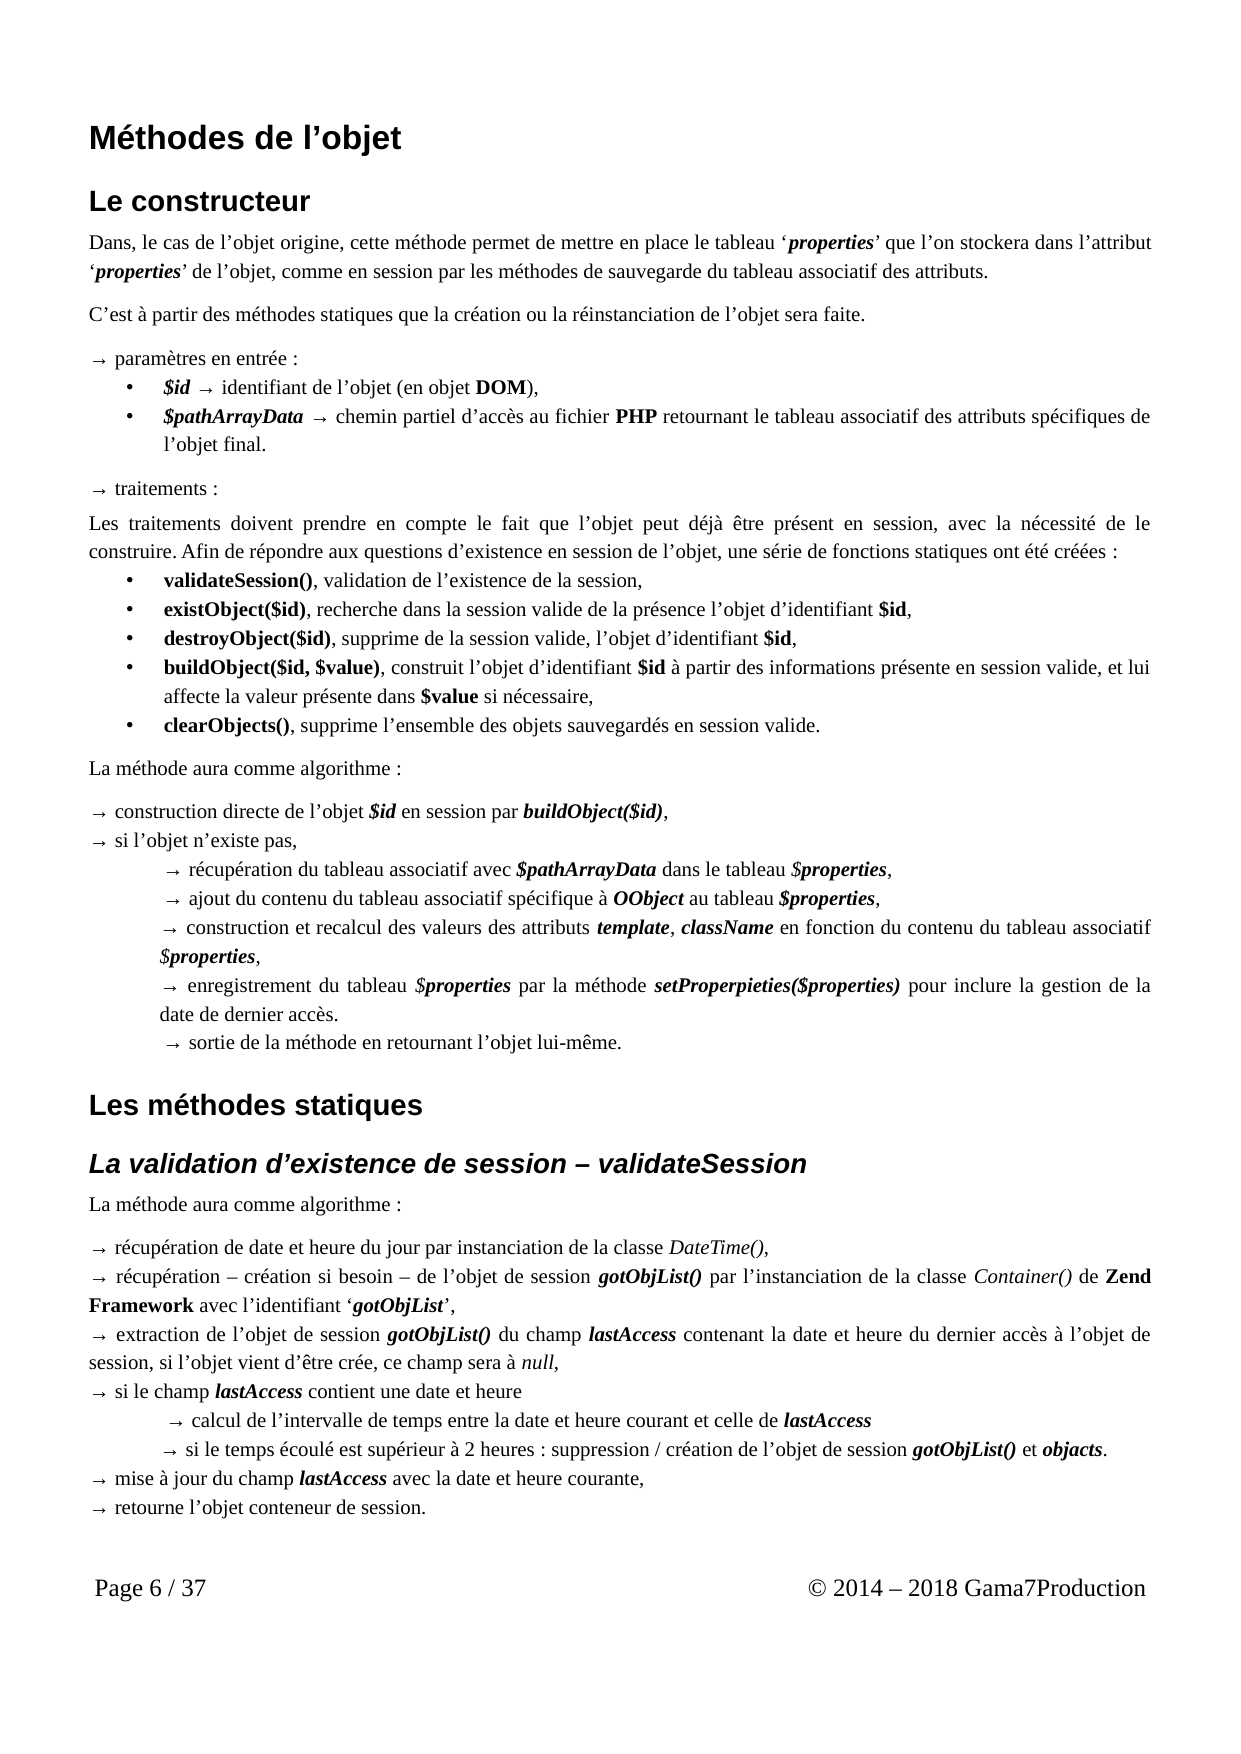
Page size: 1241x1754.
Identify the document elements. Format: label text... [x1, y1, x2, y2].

text → retourne l’objet conteneur de session. [88, 1494, 1152, 1519]
list existObject($id), recherche dans la session valide de la présence l’objet d’identifiant $id, [126, 597, 1152, 621]
text Dans, le cas de l’objet origine, cette méthode permet de mettre en place le tableau ‘properties’ que l’on stockera dans l’attribut ‘properties’ de l’objet, comme en session par les méthodes de sauvegarde du tableau associatif des attributs. [88, 230, 1152, 283]
list validateSession(), validation de l’existence de la session, [126, 568, 1152, 592]
text C’est à partir des méthodes statiques que la création ou la réinstanciation de l’objet sera faite. [88, 302, 1152, 326]
text La méthode aura comme algorithme : [88, 1191, 1152, 1216]
text → mise à jour du champ lastAccess avec la date et heure courante, [88, 1466, 1152, 1490]
text → calcul de l’intervalle de temps entre la date et heure courant et celle de lastAccess [88, 1408, 1152, 1432]
text → récupération de date et heure du jour par instanciation de la classe DateTime(), [88, 1235, 1152, 1259]
text → paramètres en entrée : [88, 346, 1152, 370]
list destroyObject($id), supprime de la session valide, l’objet d’identifiant $id, [126, 626, 1152, 650]
text → construction et recalcul des valeurs des attributs template, className en fonction du contenu du tableau associatif $properties, [159, 915, 1152, 968]
text → construction directe de l’objet $id en session par buildObject($id), [88, 799, 1152, 823]
subtitle Les méthodes statiques [88, 1088, 1152, 1122]
text → si le champ lastAccess contient une date et heure [88, 1379, 1152, 1403]
list $id → identifiant de l’objet (en objet DOM), [126, 375, 1152, 399]
text → ajout du contenu du tableau associatif spécifique à OObject au tableau $properties, [88, 886, 1152, 910]
text → enregistrement du tableau $properties par la méthode setProperpieties($properties) pour inclure la gestion de la date de dernier accès. [159, 973, 1152, 1026]
subtitle Méthodes de l’objet [88, 118, 1152, 157]
text → sortie de la méthode en retournant l’objet lui-même. [88, 1030, 1152, 1054]
text → traitements : [88, 476, 1152, 500]
text → récupération du tableau associatif avec $pathArrayData dans le tableau $properties, [88, 857, 1152, 881]
text → si l’objet n’existe pas, [88, 828, 1152, 852]
text Les traitements doivent prendre en compte le fait que l’objet peut déjà être présent en session, avec la nécessité de le construire. Afin de répondre aux questions d’existence en session de l’objet, une série de fonctions statiques ont été créées : [88, 511, 1152, 563]
list buildObject($id, $value), construit l’objet d’identifiant $id à partir des informations présente en session valide, et lui affecte la valeur présente dans $value si nécessaire, [126, 655, 1152, 708]
list clearObjects(), supprime l’ensemble des objets sauvegardés en session valide. [126, 713, 1152, 737]
subtitle La validation d’existence de session – validateSession [88, 1147, 1152, 1179]
text La méthode aura comme algorithme : [88, 756, 1152, 780]
text → extraction de l’objet de session gotObjList() du champ lastAccess contenant la date et heure du dernier accès à l’objet de session, si l’objet vient d’être crée, ce champ sera à null, [88, 1321, 1152, 1374]
subtitle Le constructeur [88, 184, 1152, 218]
text → si le temps écoulé est supérieur à 2 heures : suppression / création de l’objet de session gotObjList() et objacts. [159, 1437, 1152, 1461]
list $pathArrayData → chemin partiel d’accès au fichier PHP retournant le tableau associatif des attributs spécifiques de l’objet final. [126, 403, 1152, 456]
text → récupération – création si besoin – de l’objet de session gotObjList() par l’instanciation de la classe Container() de Zend Framework avec l’identifiant ‘gotObjList’, [88, 1264, 1152, 1317]
